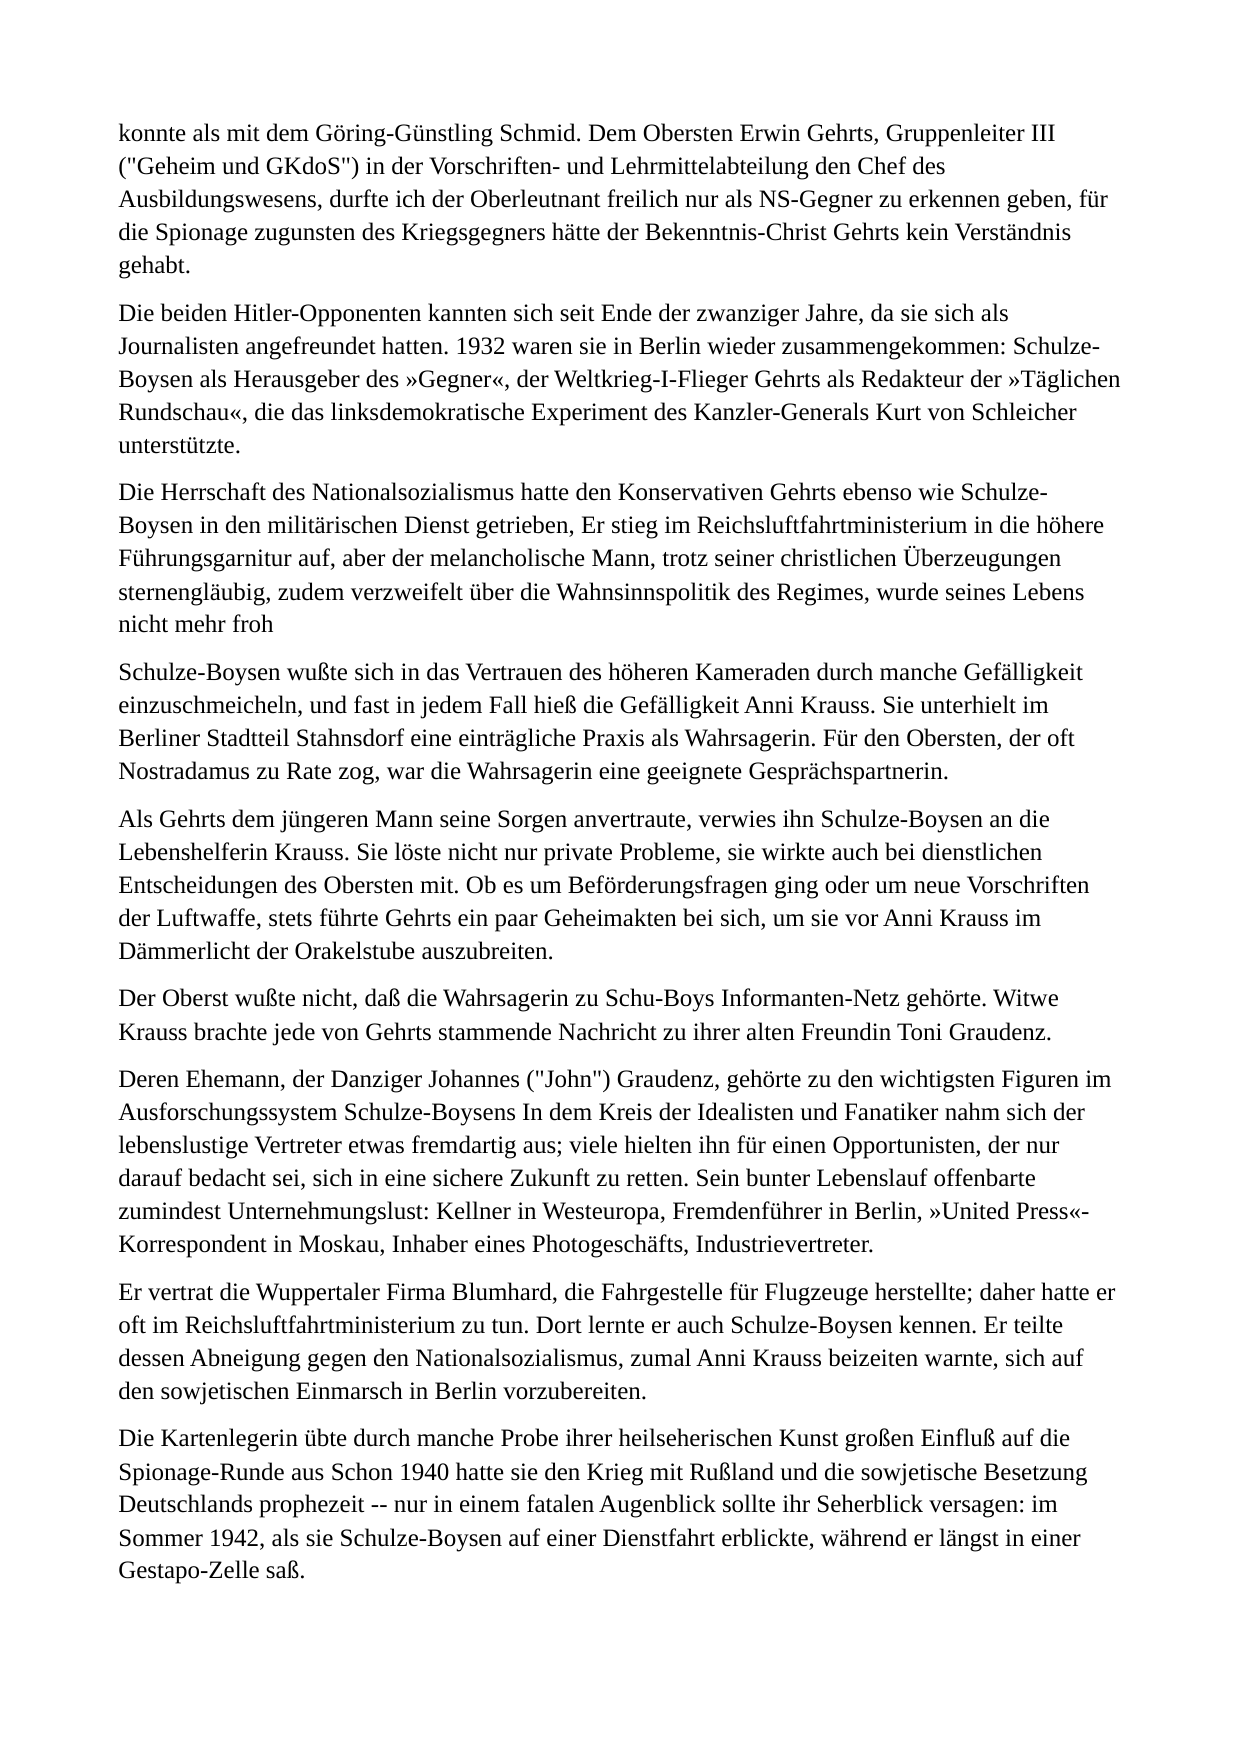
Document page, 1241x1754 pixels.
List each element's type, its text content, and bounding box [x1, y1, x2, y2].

text Die beiden Hitler-Opponenten kannten sich seit Ende der zwanziger Jahre, da sie sich als Journalisten angefreundet hatten. 1932 waren sie in Berlin wieder zusammengekommen: Schulze-Boysen als Herausgeber des »Gegner«, der Weltkrieg-I-Flieger Gehrts als Redakteur der »Täglichen Rundschau«, die das linksdemokratische Experiment des Kanzler-Generals Kurt von Schleicher unterstützte. [118, 298, 1122, 459]
text Er vertrat die Wuppertaler Firma Blumhard, die Fahrgestelle für Flugzeuge herstellte; daher hatte er oft im Reichsluftfahrtministerium zu tun. Dort lernte er auch Schulze-Boysen kennen. Er teilte dessen Abneigung gegen den Nationalsozialismus, zumal Anni Krauss beizeiten warnte, sich auf den sowjetischen Einmarsch in Berlin vorzubereiten. [118, 1277, 1122, 1405]
text Schulze-Boysen wußte sich in das Vertrauen des höheren Kameraden durch manche Gefälligkeit einzuschmeicheln, und fast in jedem Fall hieß die Gefälligkeit Anni Krauss. Sie unterhielt im Berliner Stadtteil Stahnsdorf eine einträgliche Praxis als Wahrsagerin. Für den Obersten, der oft Nostradamus zu Rate zog, war die Wahrsagerin eine geeignete Gesprächspartnerin. [118, 657, 1122, 785]
text Die Herrschaft des Nationalsozialismus hatte den Konservativen Gehrts ebenso wie Schulze-Boysen in den militärischen Dienst getrieben, Er stieg im Reichsluftfahrtministerium in die höhere Führungsgarnitur auf, aber der melancholische Mann, trotz seiner christlichen Überzeugungen sternengläubig, zudem verzweifelt über die Wahnsinnspolitik des Regimes, wurde seines Lebens nicht mehr froh [118, 477, 1122, 638]
text konnte als mit dem Göring-Günstling Schmid. Dem Obersten Erwin Gehrts, Gruppenleiter III ("Geheim und GKdoS") in der Vorschriften- und Lehrmittelabteilung den Chef des Ausbildungswesens, durfte ich der Oberleutnant freilich nur als NS-Gegner zu erkennen geben, für die Spionage zugunsten des Kriegsgegners hätte der Bekenntnis-Christ Gehrts kein Verständnis gehabt. [118, 118, 1122, 279]
text Als Gehrts dem jüngeren Mann seine Sorgen anvertraute, verwies ihn Schulze-Boysen an die Lebenshelferin Krauss. Sie löste nicht nur private Probleme, sie wirkte auch bei dienstlichen Entscheidungen des Obersten mit. Ob es um Beförderungsfragen ging oder um neue Vorschriften der Luftwaffe, stets führte Gehrts ein paar Geheimakten bei sich, um sie vor Anni Krauss im Dämmerlicht der Orakelstube auszubreiten. [118, 804, 1122, 965]
text Der Oberst wußte nicht, daß die Wahrsagerin zu Schu-Boys Informanten-Netz gehörte. Witwe Krauss brachte jede von Gehrts stammende Nachricht zu ihrer alten Freundin Toni Graudenz. [118, 983, 1122, 1045]
text Deren Ehemann, der Danziger Johannes ("John") Graudenz, gehörte zu den wichtigsten Figuren im Ausforschungssystem Schulze-Boysens In dem Kreis der Idealisten und Fanatiker nahm sich der lebenslustige Vertreter etwas fremdartig aus; viele hielten ihn für einen Opportunisten, der nur darauf bedacht sei, sich in eine sichere Zukunft zu retten. Sein bunter Lebenslauf offenbarte zumindest Unternehmungslust: Kellner in Westeuropa, Fremdenführer in Berlin, »United Press«-Korrespondent in Moskau, Inhaber eines Photogeschäfts, Industrievertreter. [118, 1064, 1122, 1258]
text Die Kartenlegerin übte durch manche Probe ihrer heilseherischen Kunst großen Einfluß auf die Spionage-Runde aus Schon 1940 hatte sie den Krieg mit Rußland und die sowjetische Besetzung Deutschlands prophezeit -- nur in einem fatalen Augenblick sollte ihr Seherblick versagen: im Sommer 1942, als sie Schulze-Boysen auf einer Dienstfahrt erblickte, während er längst in einer Gestapo-Zelle saß. [118, 1423, 1122, 1584]
